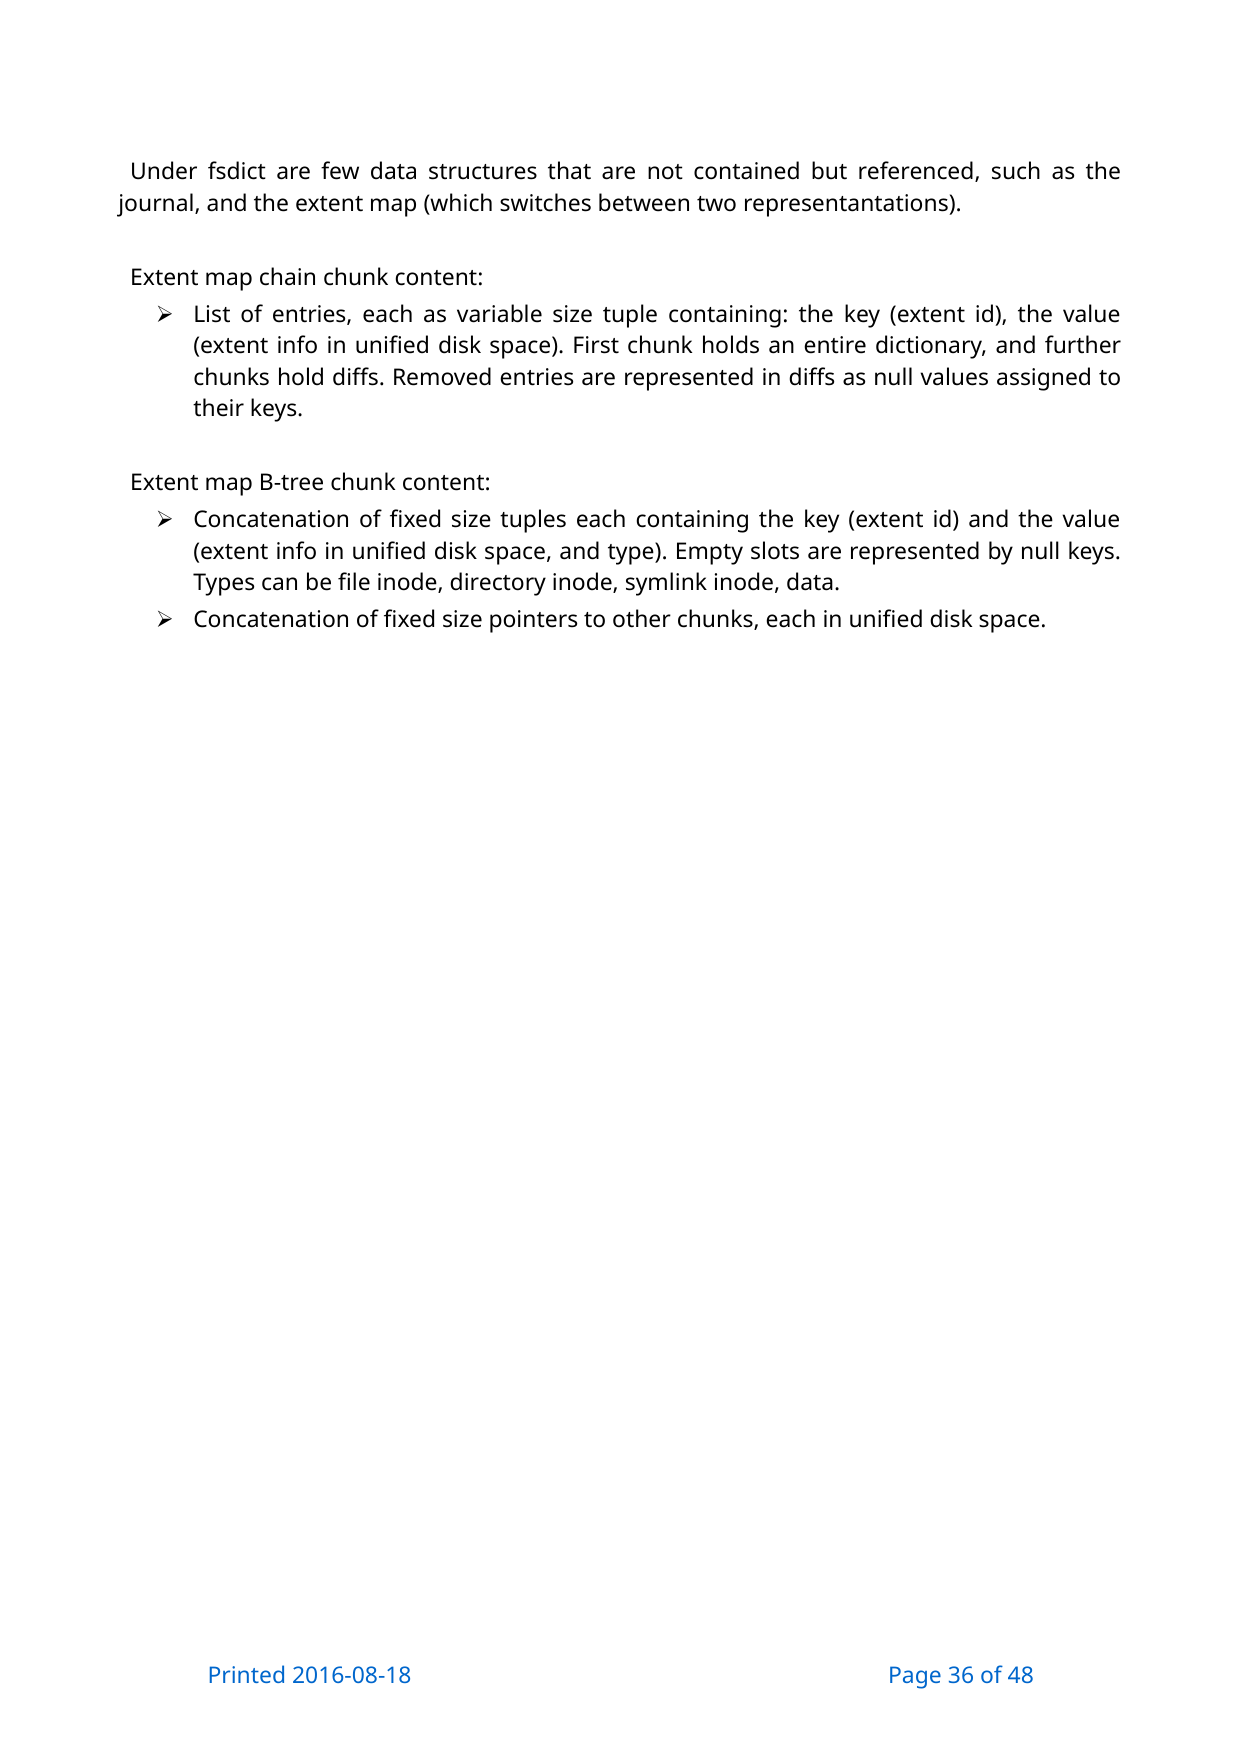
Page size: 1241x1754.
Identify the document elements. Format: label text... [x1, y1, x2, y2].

text Extent map chain chunk content: [118, 261, 1122, 292]
text Extent map B-tree chunk content: [118, 466, 1122, 497]
list List of entries, each as variable size tuple containing: the key (extent id), the value (extent info in unified disk space). First chunk holds an entire dictionary, and further chunks hold diffs. Removed entries are represented in diffs as null values assigned to their keys. [156, 298, 1122, 423]
list Concatenation of fixed size pointers to other chunks, each in unified disk space. [156, 603, 1122, 634]
text Under fsdict are few data structures that are not contained but referenced, such as the journal, and the extent map (which switches between two representantations). [118, 155, 1122, 218]
list Concatenation of fixed size tuples each containing the key (extent id) and the value (extent info in unified disk space, and type). Empty slots are represented by null keys. Types can be file inode, directory inode, symlink inode, data. [156, 503, 1122, 597]
